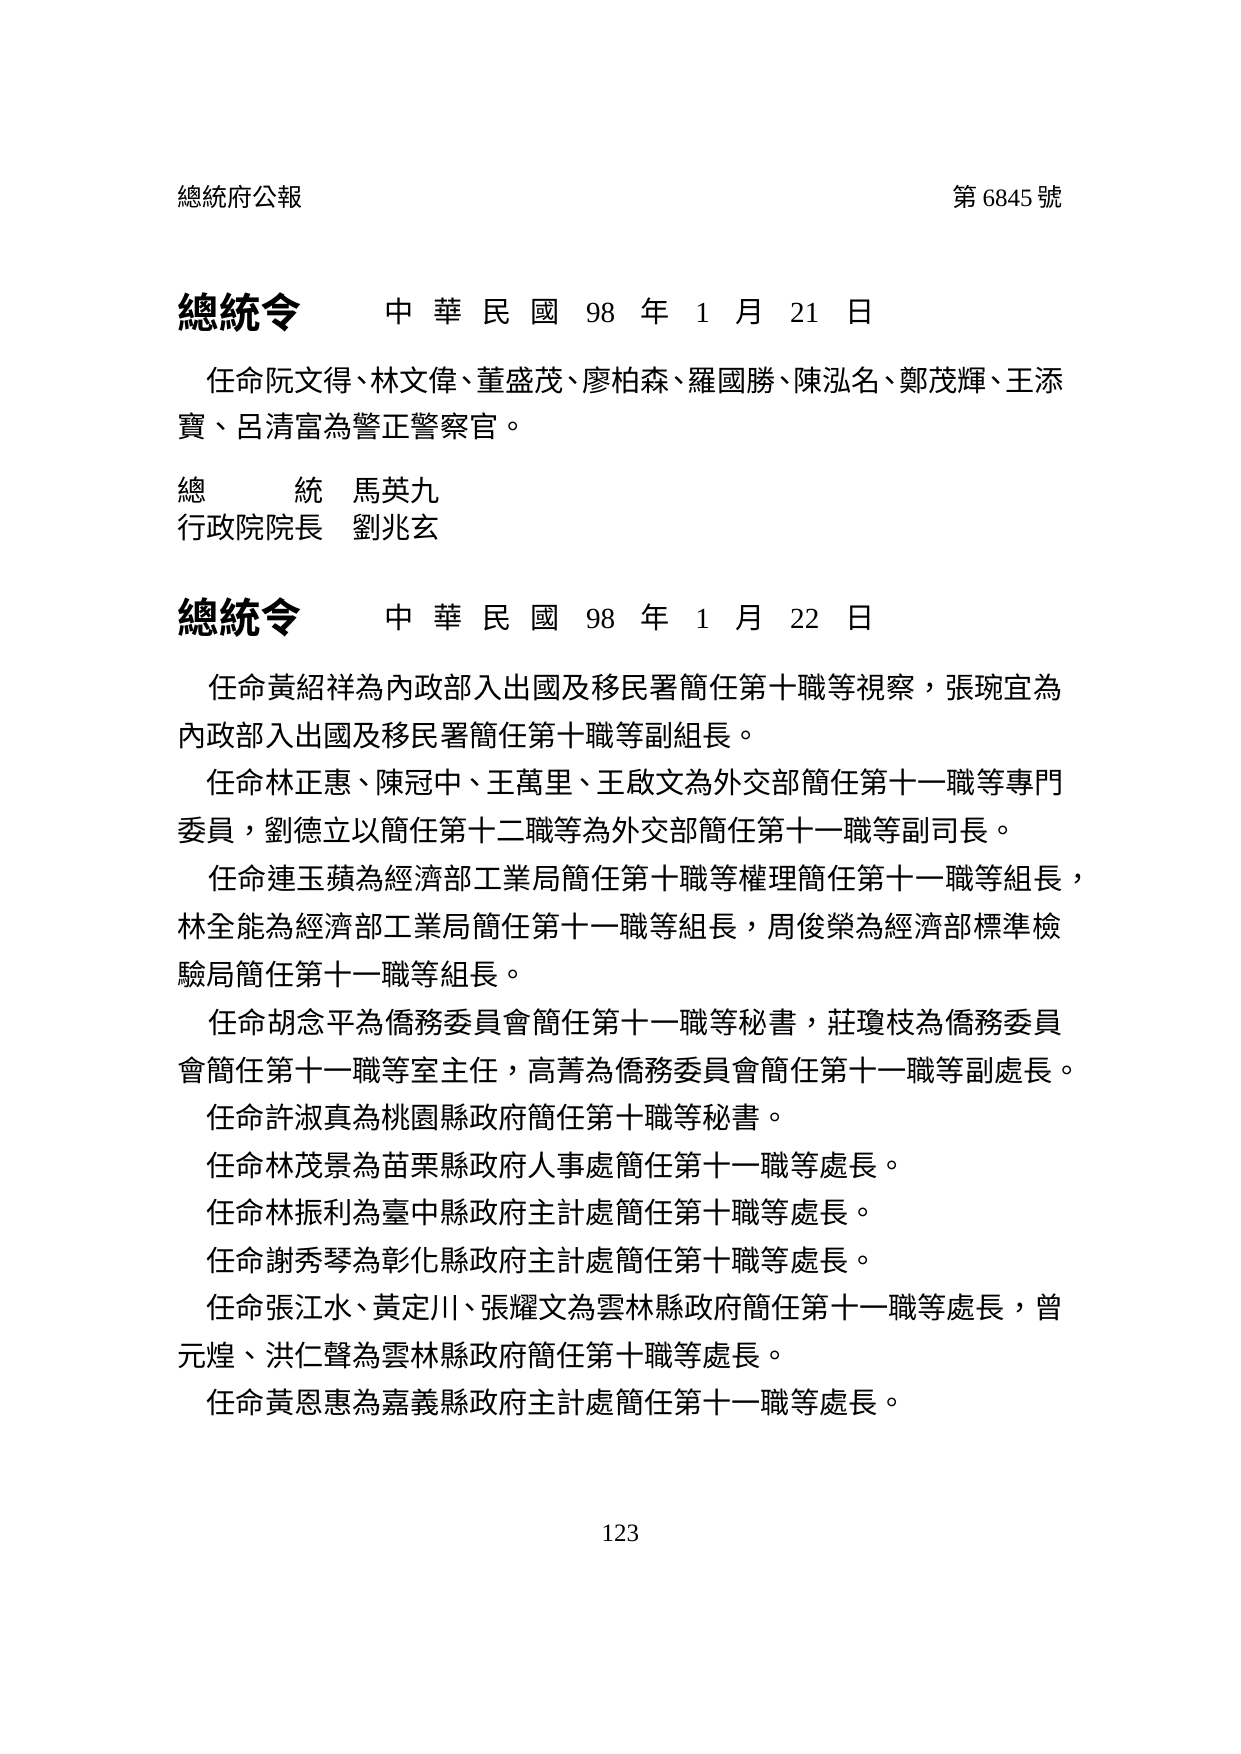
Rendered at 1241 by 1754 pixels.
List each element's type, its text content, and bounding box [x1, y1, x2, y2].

text 任命胡念平為僑務委員會簡任第十一職等秘書，莊瓊枝為僑務委員會簡任第十一職等室主任，高菁為僑務委員會簡任第十一職等副處長。 [177, 995, 1063, 1091]
text 任命林正惠、陳冠中、王萬里、王啟文為外交部簡任第十一職等專門委員，劉德立以簡任第十二職等為外交部簡任第十一職等副司長。 [177, 756, 1063, 851]
table_header 中華民國98年1月21日 [381, 266, 877, 354]
text 任命黃紹祥為內政部入出國及移民署簡任第十職等視察，張琬宜為內政部入出國及移民署簡任第十職等副組長。 [177, 660, 1063, 756]
text 任命林茂景為苗栗縣政府人事處簡任第十一職等處長。 [177, 1138, 1063, 1186]
text 任命謝秀琴為彰化縣政府主計處簡任第十職等處長。 [177, 1233, 1063, 1281]
table_header 中華民國98年1月22日 [381, 571, 877, 660]
table_header 總統令 [174, 266, 381, 354]
table_header 總統令 [174, 571, 381, 660]
text 任命許淑真為桃園縣政府簡任第十職等秘書。 [177, 1091, 1063, 1138]
text 任命林振利為臺中縣政府主計處簡任第十職等處長。 [177, 1186, 1063, 1233]
text 任命阮文得、林文偉、董盛茂、廖柏森、羅國勝、陳泓名、鄭茂輝、王添寶、呂清富為警正警察官。 [177, 354, 1063, 446]
text 總 統 馬英九 [177, 471, 1063, 509]
text 任命黃恩惠為嘉義縣政府主計處簡任第十一職等處長。 [177, 1375, 1063, 1423]
text 任命張江水、黃定川、張耀文為雲林縣政府簡任第十一職等處長，曾元煌、洪仁聲為雲林縣政府簡任第十職等處長。 [177, 1281, 1063, 1375]
text 行政院院長 劉兆玄 [177, 509, 1063, 546]
text 任命連玉蘋為經濟部工業局簡任第十職等權理簡任第十一職等組長，林全能為經濟部工業局簡任第十一職等組長，周俊榮為經濟部標準檢驗局簡任第十一職等組長。 [177, 851, 1063, 995]
